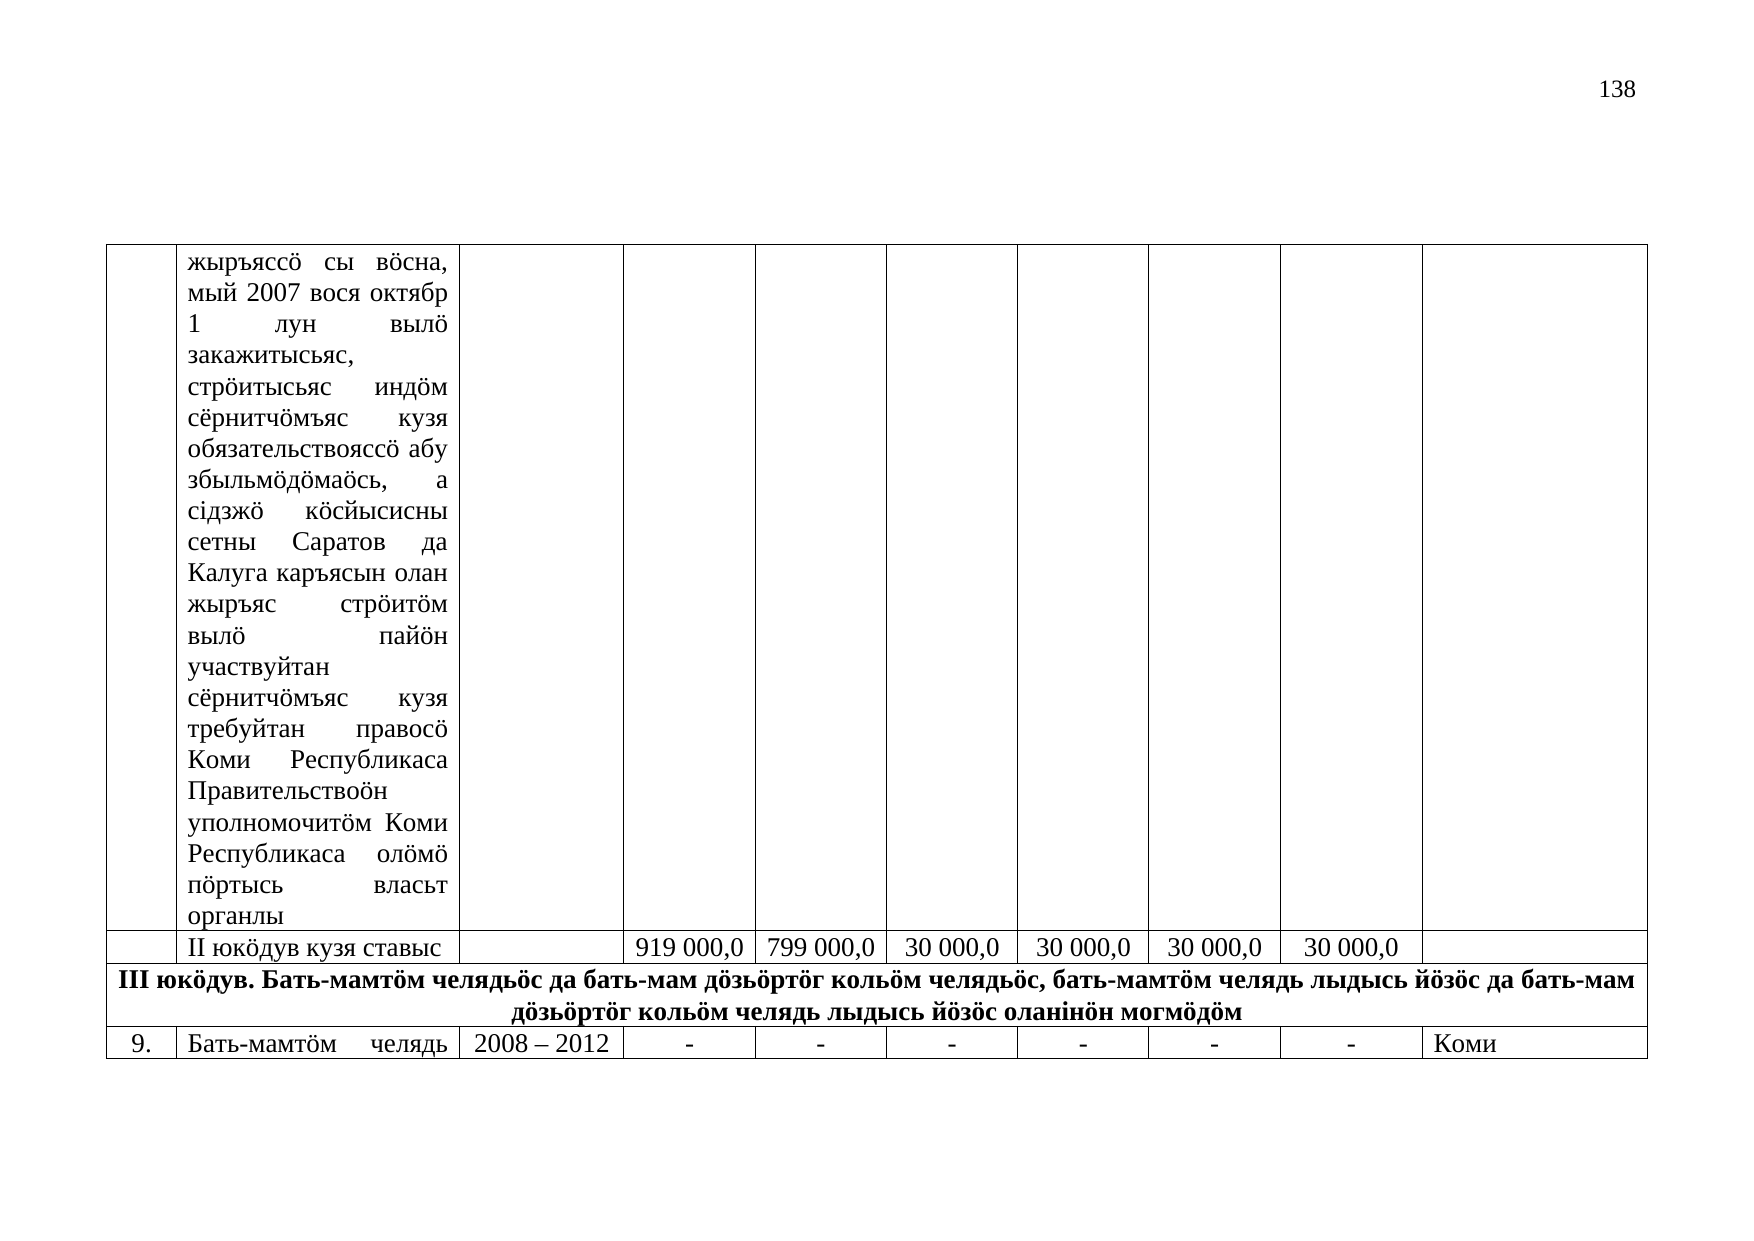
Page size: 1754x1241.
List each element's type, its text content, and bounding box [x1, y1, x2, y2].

table_cell 9. [107, 1027, 176, 1058]
table_cell 2008 – 2012 [460, 1027, 623, 1058]
table_cell - [1149, 1027, 1280, 1058]
table_cell жыръяссö сы вöсна, мый 2007 вося октябр 1 лун вылö закажитысьяс, стрöитысьяс индöм сёрнитчöмъяс кузя обязательствояссö абу збыльмöдöмаöсь, а сідзжö кöсйысисны сетны Саратов да Калуга каръясын олан жыръяс стрöитöм вылö пайöн участвуйтан сёрнитчöмъяс кузя требуйтан правосö Коми Республикаса Правительствоöн уполномочитöм Коми Республикаса олöмö пöртысь власьт органлы [177, 245, 459, 930]
table_cell - [887, 1027, 1017, 1058]
table_cell III юкöдув. Бать-мамтöм челядьöс да бать-мам дöзьöртöг кольöм челядьöс, бать-мамтöм челядь лыдысь йöзöс да бать-мам дöзьöртöг кольöм челядь лыдысь йöзöс оланінöн могмöдöм [107, 964, 1647, 1026]
table_cell [460, 245, 623, 930]
table_cell 30 000,0 [887, 931, 1017, 962]
table_cell - [624, 1027, 755, 1058]
table_cell - [1281, 1027, 1422, 1058]
table_cell [107, 245, 176, 930]
table_cell 799 000,0 [756, 931, 886, 962]
table_cell Бать-мамтöм челядь [177, 1027, 459, 1058]
table_cell - [756, 1027, 886, 1058]
table_cell - [1281, 245, 1422, 930]
table_cell [756, 245, 886, 930]
table_cell - [1018, 245, 1148, 930]
table_cell [107, 931, 176, 962]
table_cell 919 000,0 [624, 931, 755, 962]
table_cell - [887, 245, 1017, 930]
table_cell [1423, 245, 1647, 930]
table_cell 30 000,0 [1281, 931, 1422, 962]
table_cell - [1018, 1027, 1148, 1058]
table_cell Коми [1423, 1027, 1647, 1058]
table_cell 30 000,0 [1018, 931, 1148, 962]
table_cell [624, 245, 755, 930]
table_cell [1423, 931, 1647, 962]
table_cell [460, 931, 623, 962]
table_cell - [1149, 245, 1280, 930]
table_cell II юкöдув кузя ставыс [177, 931, 459, 962]
table_cell 30 000,0 [1149, 931, 1280, 962]
